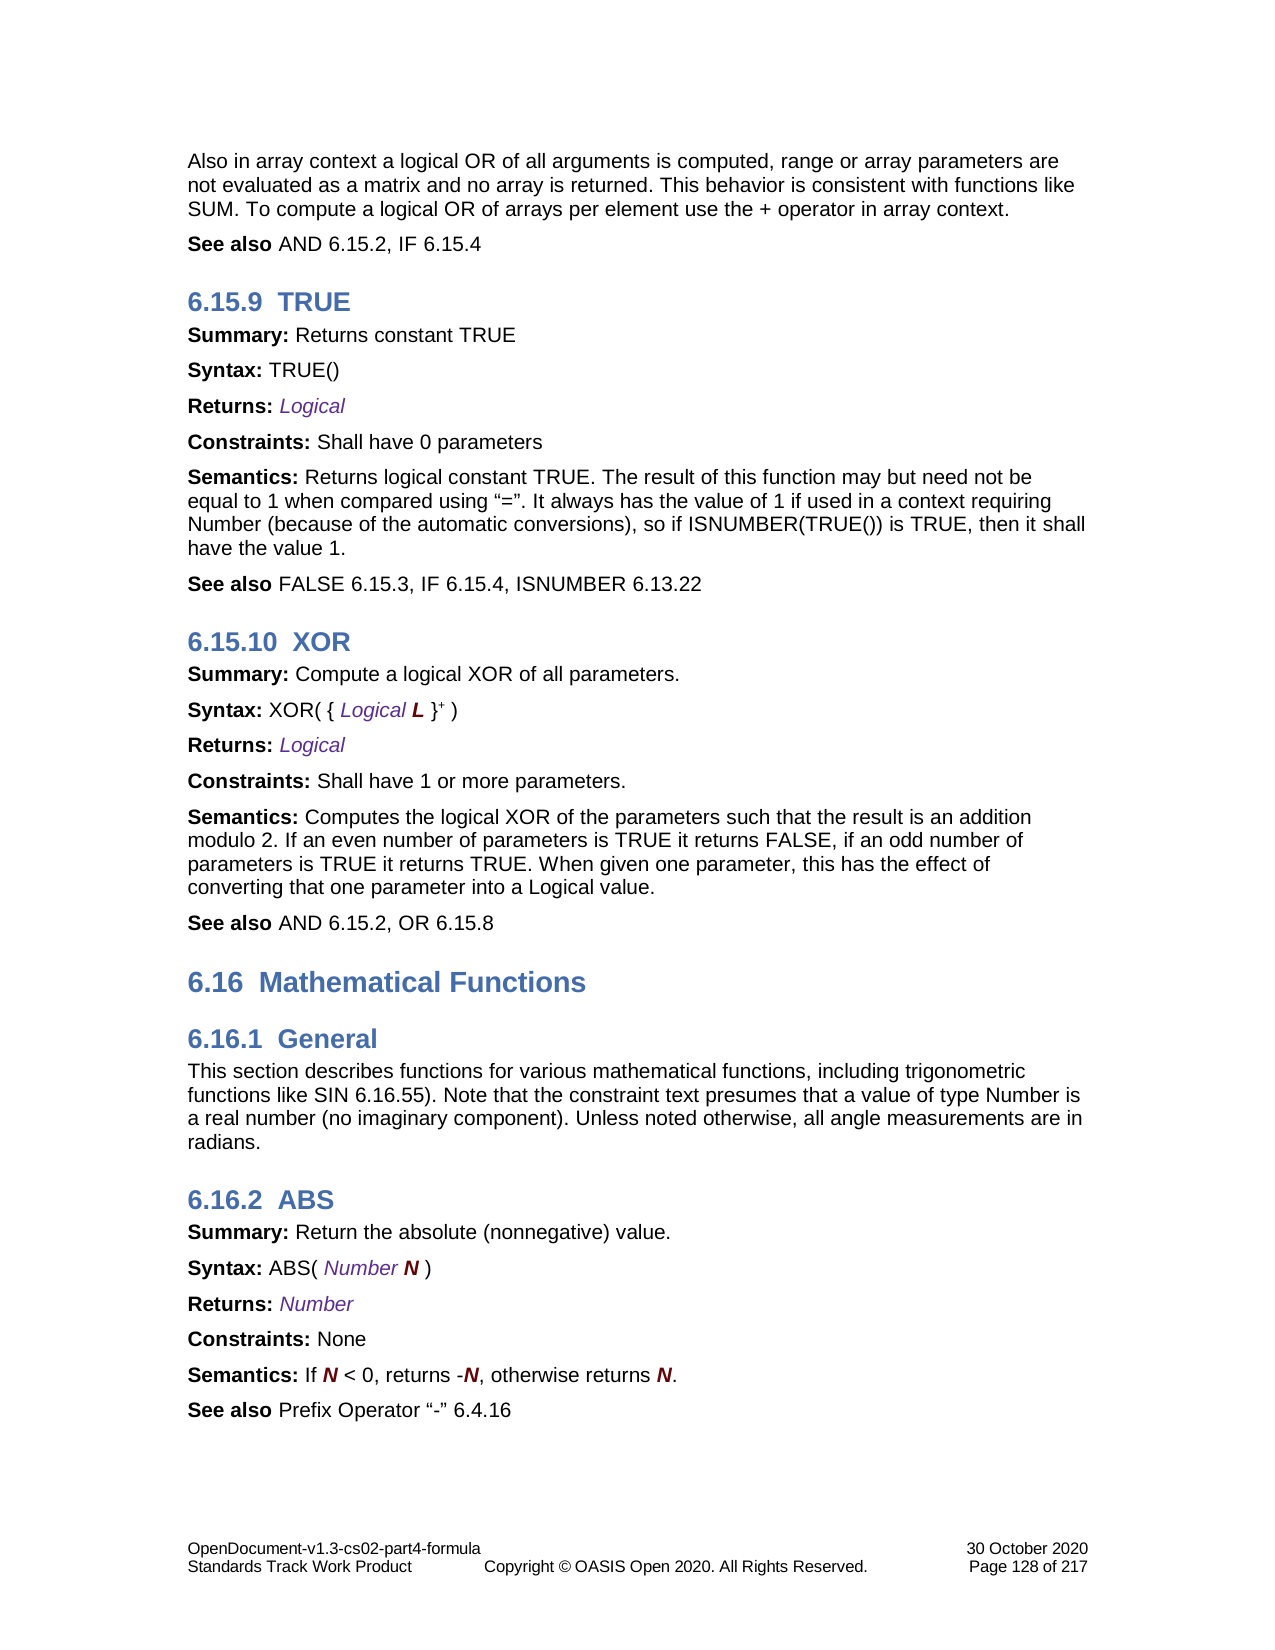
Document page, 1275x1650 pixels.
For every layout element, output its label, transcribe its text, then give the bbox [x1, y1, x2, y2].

text Semantics: Returns logical constant TRUE. The result of this function may but need not be equal to 1 when compared using “=”. It always has the value of 1 if used in a context requiring Number (because of the automatic conversions), so if ISNUMBER(TRUE()) is TRUE, then it shall have the value 1. [187, 466, 1088, 560]
text Constraints: None [187, 1328, 1088, 1351]
text See also FALSE 6.15.3, IF 6.15.4, ISNUMBER 6.13.22 [187, 572, 1088, 596]
text See also AND 6.15.2, IF 6.15.4 [187, 233, 1088, 256]
text Constraints: Shall have 1 or more parameters. [187, 769, 1088, 793]
subtitle General [187, 1023, 1088, 1053]
text Syntax: TRUE() [187, 359, 1088, 382]
text This section describes functions for various mathematical functions, including trigonometric functions like SIN 6.16.55). Note that the constraint text presumes that a value of type Number is a real number (no imaginary component). Unless noted otherwise, all angle measurements are in radians. [187, 1059, 1088, 1154]
text Returns: Number [187, 1292, 1088, 1316]
text Semantics: Computes the logical XOR of the parameters such that the result is an addition modulo 2. If an even number of parameters is TRUE it returns FALSE, if an odd number of parameters is TRUE it returns TRUE. When given one parameter, this has the effect of converting that one parameter into a Logical value. [187, 805, 1088, 899]
text Syntax: XOR( { Logical L }+ ) [187, 698, 1088, 722]
text See also Prefix Operator “-” 6.4.16 [187, 1399, 1088, 1422]
text Semantics: If N < 0, returns -N, otherwise returns N. [187, 1363, 1088, 1387]
text Syntax: ABS( Number N ) [187, 1256, 1088, 1280]
text Constraints: Shall have 0 parameters [187, 430, 1088, 454]
subtitle ABS [187, 1185, 1088, 1215]
text Summary: Returns constant TRUE [187, 323, 1088, 347]
text Summary: Return the absolute (nonnegative) value. [187, 1221, 1088, 1244]
text See also AND 6.15.2, OR 6.15.8 [187, 911, 1088, 935]
text Returns: Logical [187, 394, 1088, 418]
subtitle Mathematical Functions [187, 966, 1088, 998]
text Summary: Compute a logical XOR of all parameters. [187, 663, 1088, 686]
text Also in array context a logical OR of all arguments is computed, range or array parameters are not evaluated as a matrix and no array is returned. This behavior is consistent with functions like SUM. To compute a logical OR of arrays per element use the + operator in array context. [187, 150, 1088, 221]
subtitle XOR [187, 627, 1088, 657]
text Returns: Logical [187, 734, 1088, 757]
subtitle TRUE [187, 287, 1088, 317]
